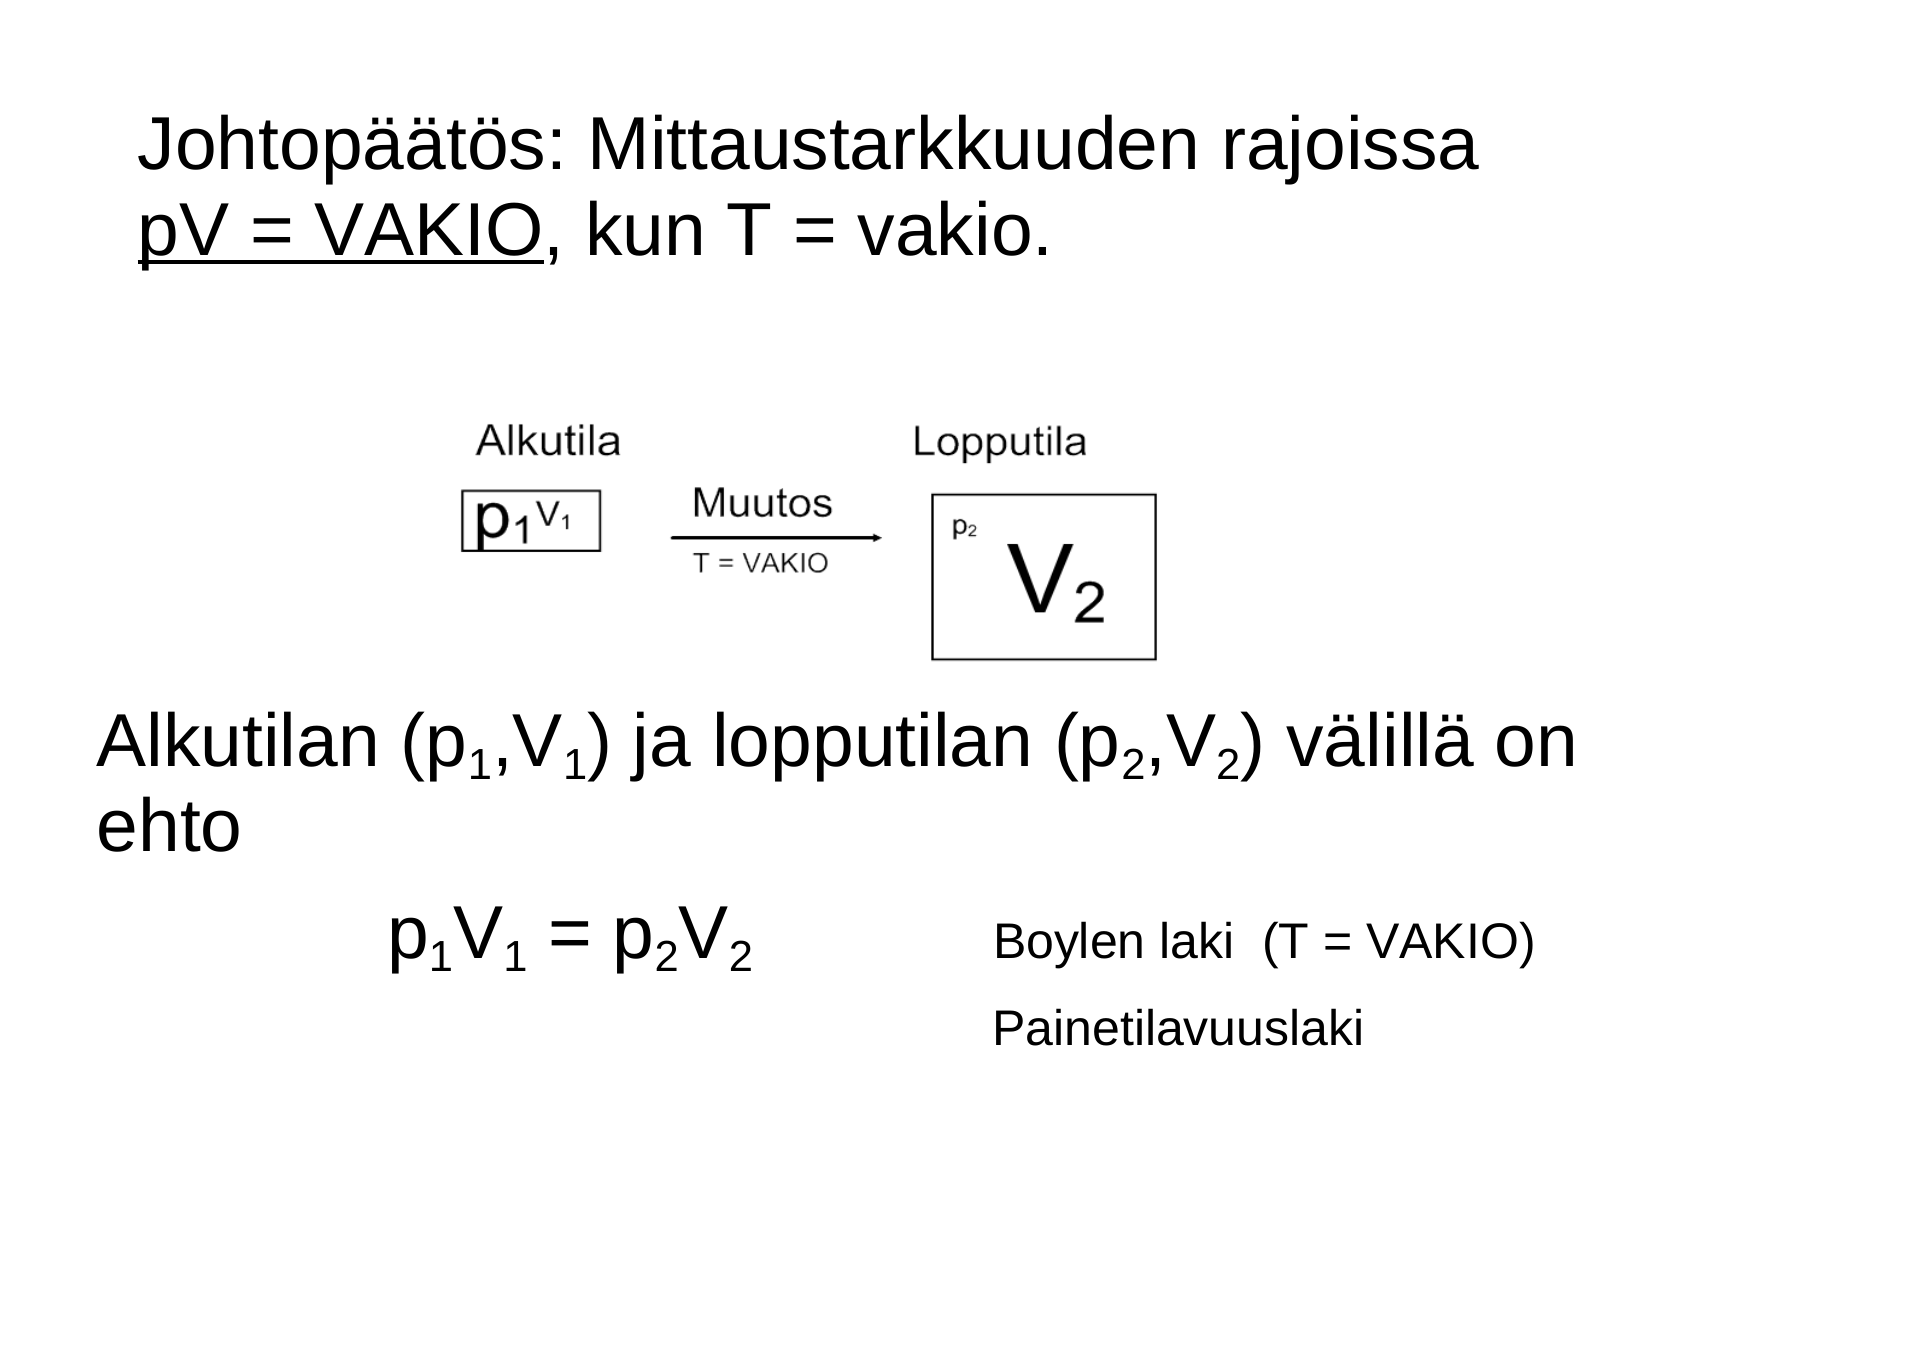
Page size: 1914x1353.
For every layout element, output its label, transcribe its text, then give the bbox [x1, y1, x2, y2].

picture [437, 363, 1181, 682]
text_box Johtopäätös: Mittaustarkkuuden rajoissa pV = VAKIO, kun T = vakio. [122, 90, 1725, 382]
text_box Alkutilan (p1,V1) ja lopputilan (p2,V2) välillä on ehto p1V1 = p2V2 Boylen laki (T = VAKIO) Painetilavuuslaki [81, 682, 1856, 1012]
